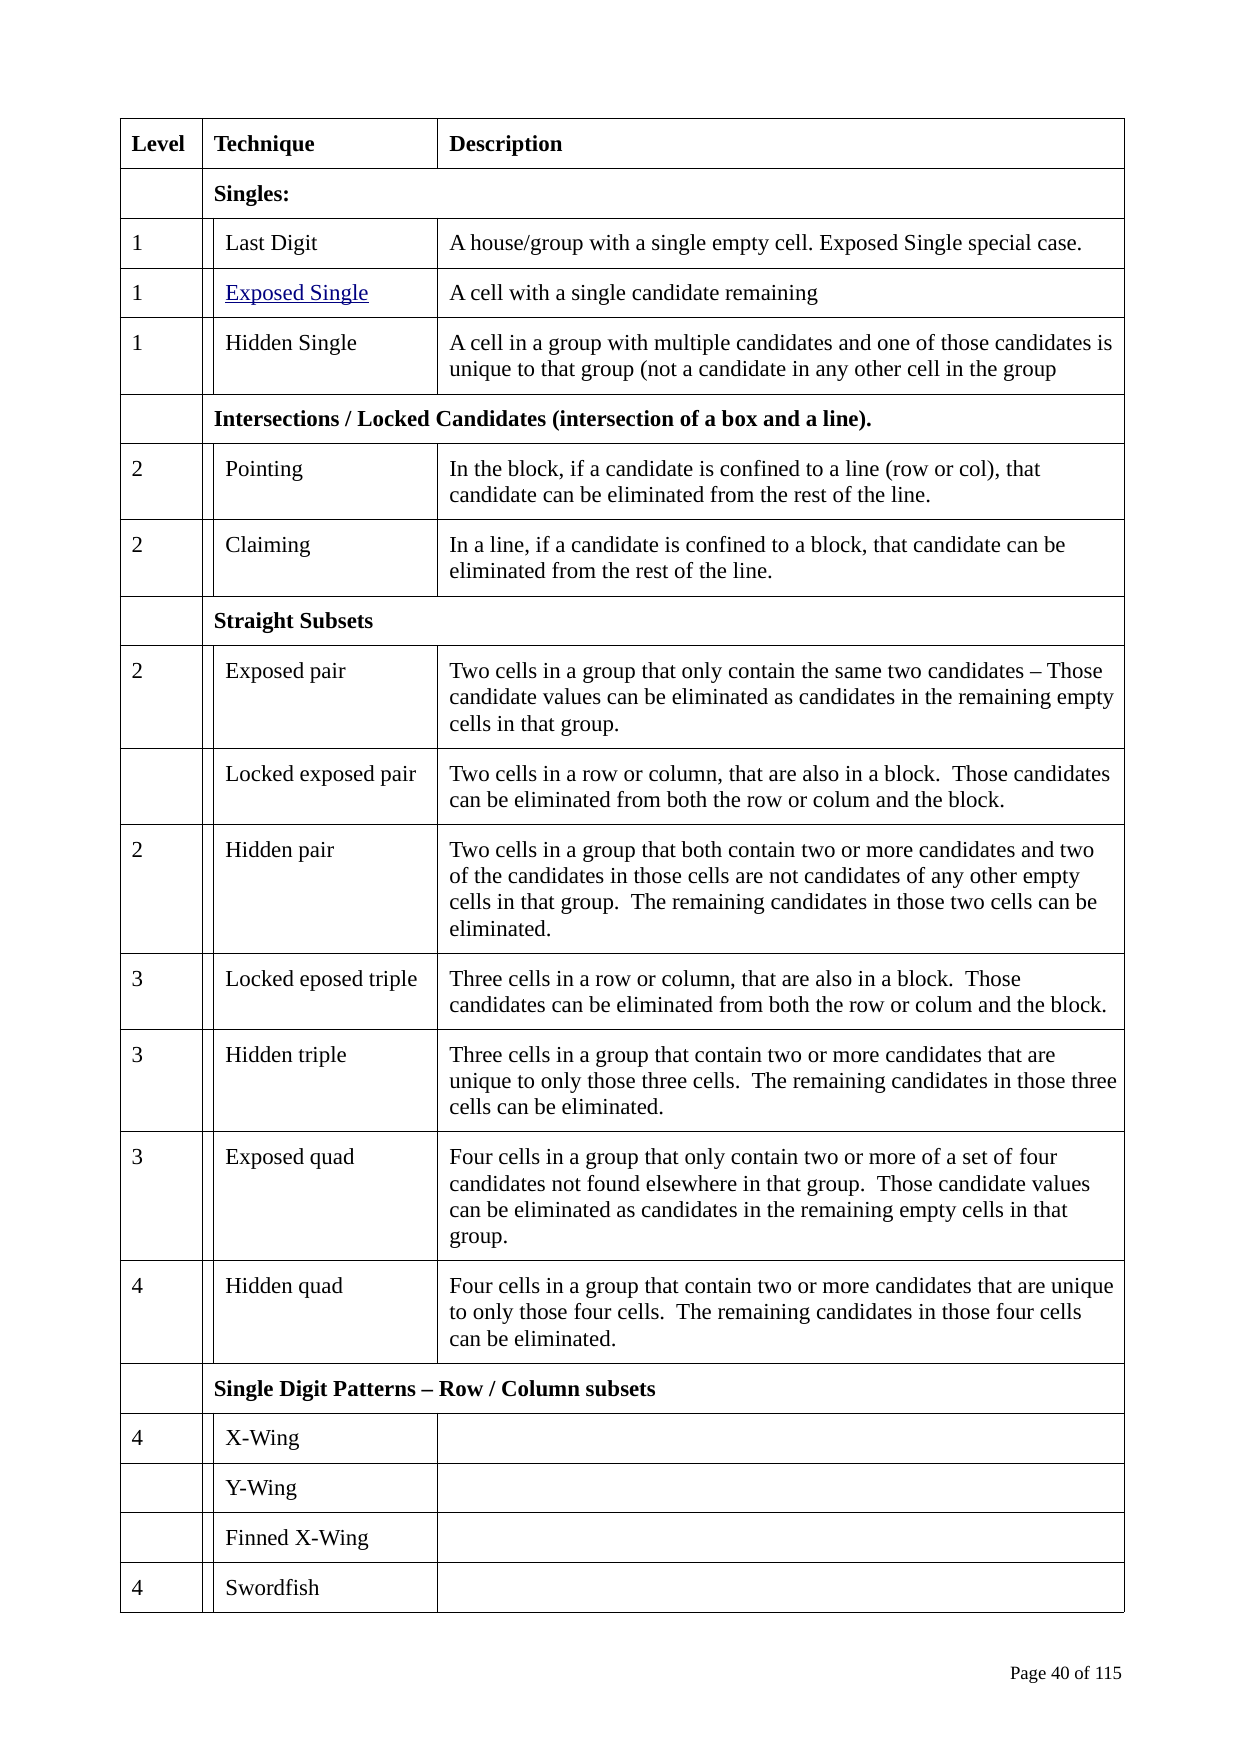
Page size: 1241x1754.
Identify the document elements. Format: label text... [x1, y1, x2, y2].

table_cell [203, 1414, 213, 1462]
table_cell [438, 1513, 1124, 1562]
table_cell [203, 318, 213, 393]
table_cell Last Digit [214, 219, 437, 267]
table_cell [203, 954, 213, 1029]
table_cell [203, 1261, 213, 1363]
table_header Description [438, 119, 1124, 168]
table_cell Finned X-Wing [214, 1513, 437, 1562]
table_cell A cell with a single candidate remaining [438, 269, 1124, 317]
table_cell [438, 1563, 1124, 1612]
table_header Level [121, 119, 202, 168]
table_cell Straight Subsets [203, 597, 1124, 645]
table_cell In the block, if a candidate is confined to a line (row or col), that candidate can be eliminated from the rest of the line. [438, 444, 1124, 519]
table_cell Three cells in a row or column, that are also in a block. Those candidates can be eliminated from both the row or colum and the block. [438, 954, 1124, 1029]
table_cell Hidden quad [214, 1261, 437, 1363]
table_cell A cell in a group with multiple candidates and one of those candidates is unique to that group (not a candidate in any other cell in the group [438, 318, 1124, 393]
table_cell [203, 1132, 213, 1260]
table_cell [203, 444, 213, 519]
table_cell [203, 825, 213, 953]
table_cell A house/group with a single empty cell. Exposed Single special case. [438, 219, 1124, 267]
table_cell [121, 1513, 202, 1562]
table_cell 3 [121, 954, 202, 1029]
table_cell Swordfish [214, 1563, 437, 1612]
table_cell [438, 1414, 1124, 1462]
table_cell 4 [121, 1563, 202, 1612]
table_cell Hidden triple [214, 1030, 437, 1131]
table_cell [203, 1513, 213, 1562]
table_cell 1 [121, 219, 202, 267]
table_cell Two cells in a row or column, that are also in a block. Those candidates can be eliminated from both the row or colum and the block. [438, 749, 1124, 824]
table_cell 3 [121, 1030, 202, 1131]
table_cell Intersections / Locked Candidates (intersection of a box and a line). [203, 395, 1124, 443]
table_cell Exposed pair [214, 646, 437, 748]
table_cell [121, 395, 202, 443]
table_cell Claiming [214, 520, 437, 596]
table_cell 1 [121, 318, 202, 393]
table_header Technique [203, 119, 437, 168]
table_cell 3 [121, 1132, 202, 1260]
table_cell Two cells in a group that only contain the same two candidates – Those candidate values can be eliminated as candidates in the remaining empty cells in that group. [438, 646, 1124, 748]
table_cell [438, 1464, 1124, 1512]
table_cell [121, 749, 202, 824]
table_cell Single Digit Patterns – Row / Column subsets [203, 1364, 1124, 1413]
table_cell [203, 1464, 213, 1512]
table_cell Four cells in a group that contain two or more candidates that are unique to only those four cells. The remaining candidates in those four cells can be eliminated. [438, 1261, 1124, 1363]
table_cell 4 [121, 1414, 202, 1462]
table_cell [121, 597, 202, 645]
table_cell 2 [121, 825, 202, 953]
table_cell Hidden Single [214, 318, 437, 393]
table_cell Four cells in a group that only contain two or more of a set of four candidates not found elsewhere in that group. Those candidate values can be eliminated as candidates in the remaining empty cells in that group. [438, 1132, 1124, 1260]
table_cell 4 [121, 1261, 202, 1363]
table_cell Hidden pair [214, 825, 437, 953]
table_cell Locked exposed pair [214, 749, 437, 824]
table_cell 2 [121, 646, 202, 748]
table_cell Locked eposed triple [214, 954, 437, 1029]
table_cell [203, 1563, 213, 1612]
table_cell [203, 520, 213, 596]
table_cell 2 [121, 444, 202, 519]
table_cell Two cells in a group that both contain two or more candidates and two of the candidates in those cells are not candidates of any other empty cells in that group. The remaining candidates in those two cells can be eliminated. [438, 825, 1124, 953]
table_cell Exposed quad [214, 1132, 437, 1260]
table_cell In a line, if a candidate is confined to a block, that candidate can be eliminated from the rest of the line. [438, 520, 1124, 596]
table_cell X-Wing [214, 1414, 437, 1462]
table_cell [121, 1464, 202, 1512]
table_cell Pointing [214, 444, 437, 519]
table_cell 1 [121, 269, 202, 317]
table_cell [203, 646, 213, 748]
table_cell [203, 219, 213, 267]
table_cell Exposed Single [214, 269, 437, 317]
table_cell [203, 269, 213, 317]
table_cell 2 [121, 520, 202, 596]
table_cell [121, 169, 202, 218]
table_cell Singles: [203, 169, 1124, 218]
table_cell [203, 749, 213, 824]
table_cell Three cells in a group that contain two or more candidates that are unique to only those three cells. The remaining candidates in those three cells can be eliminated. [438, 1030, 1124, 1131]
table_cell [203, 1030, 213, 1131]
table_cell [121, 1364, 202, 1413]
table_cell Y-Wing [214, 1464, 437, 1512]
